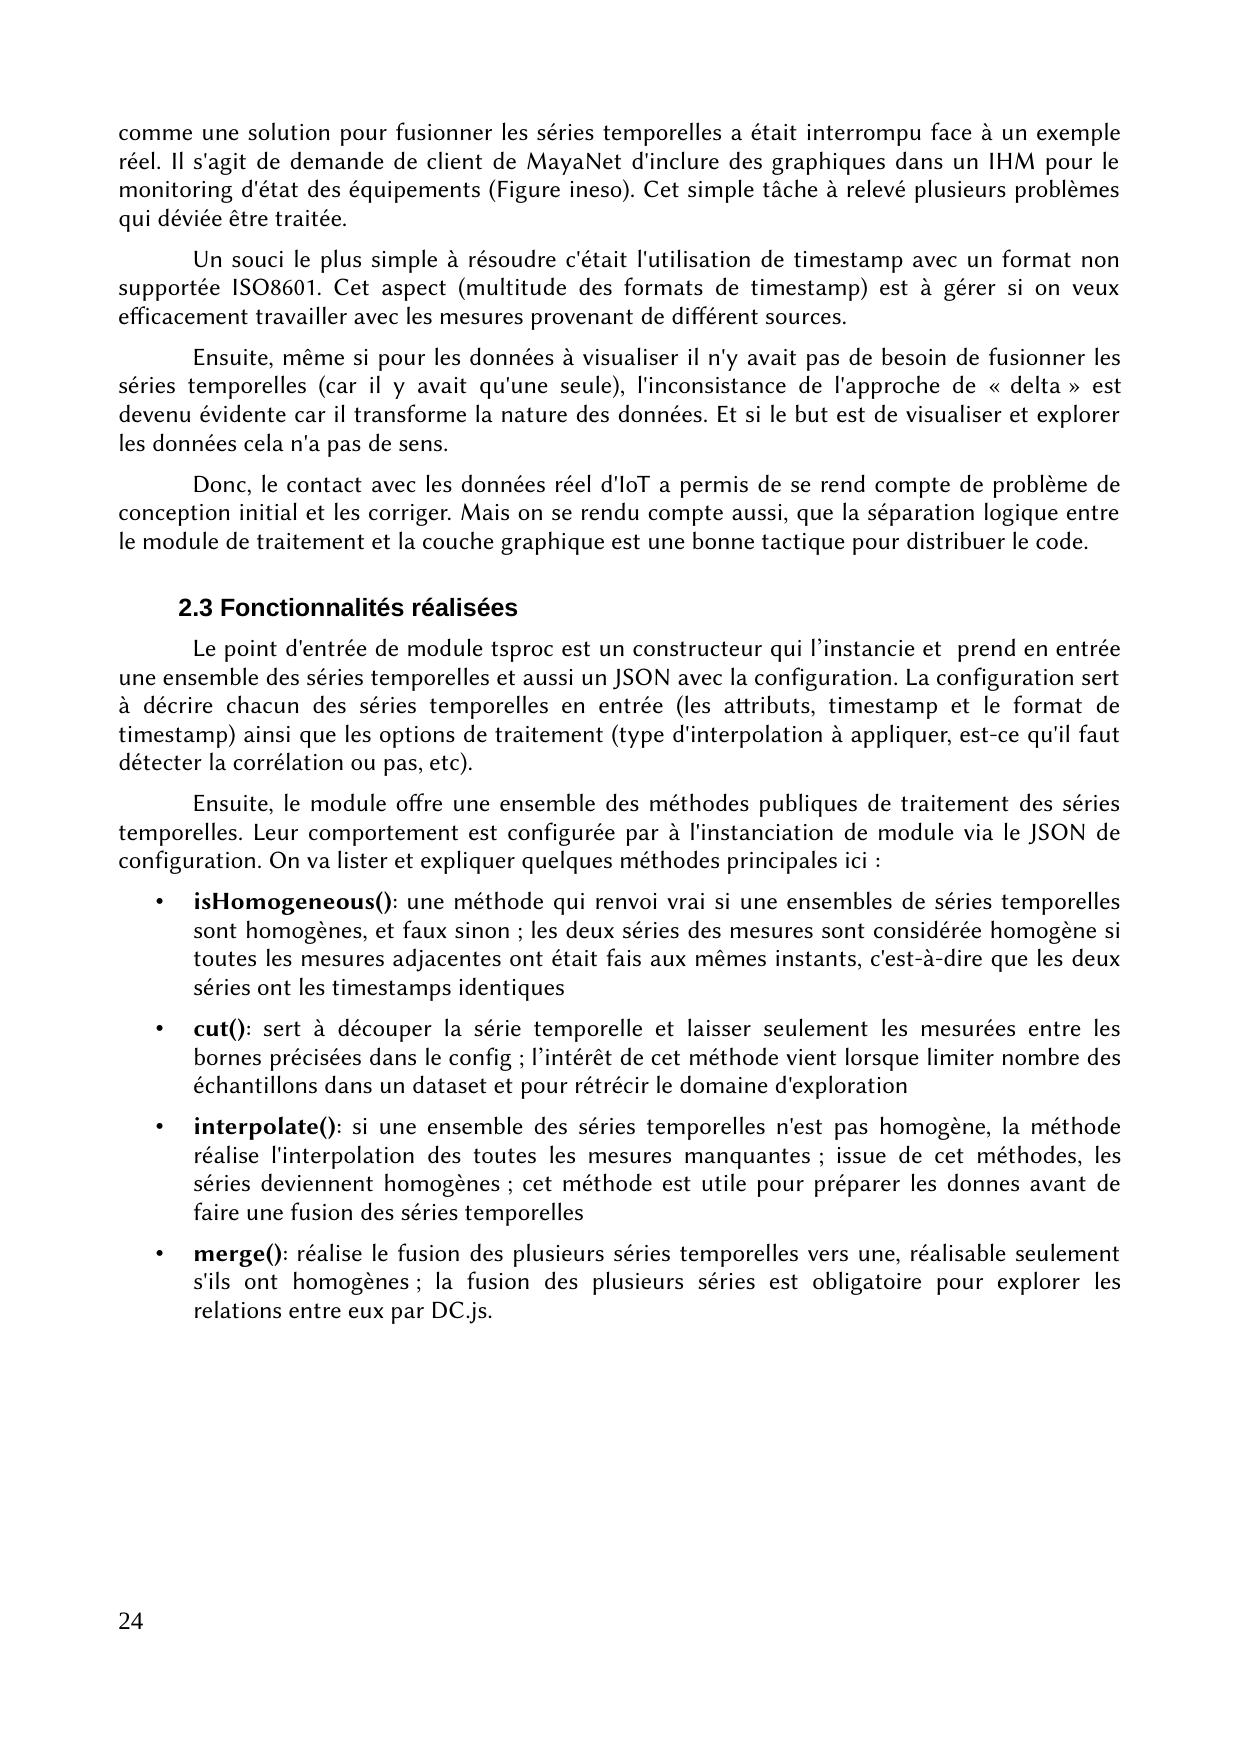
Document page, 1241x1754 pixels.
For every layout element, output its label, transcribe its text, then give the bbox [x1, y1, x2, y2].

text comme une solution pour fusionner les séries temporelles a était interrompu face à un exemple réel. Il s'agit de demande de client de MayaNet d'inclure des graphiques dans un IHM pour le monitoring d'état des équipements (Figure ineso). Cet simple tâche à relevé plusieurs problèmes qui déviée être traitée. [118, 118, 1122, 232]
text Ensuite, le module offre une ensemble des méthodes publiques de traitement des séries temporelles. Leur comportement est configurée par à l'instanciation de module via le JSON de configuration. On va lister et expliquer quelques méthodes principales ici : [118, 789, 1122, 875]
subtitle Fonctionnalités réalisées [118, 593, 1122, 621]
text Donc, le contact avec les données réel d'IoT a permis de se rend compte de problème de conception initial et les corriger. Mais on se rendu compte aussi, que la séparation logique entre le module de traitement et la couche graphique est une bonne tactique pour distribuer le code. [118, 469, 1122, 555]
text Le point d'entrée de module tsproc est un constructeur qui l’instancie et prend en entrée une ensemble des séries temporelles et aussi un JSON avec la configuration. La configuration sert à décrire chacun des séries temporelles en entrée (les attributs, timestamp et le format de timestamp) ainsi que les options de traitement (type d'interpolation à appliquer, est-ce qu'il faut détecter la corrélation ou pas, etc). [118, 634, 1122, 777]
text Un souci le plus simple à résoudre c'était l'utilisation de timestamp avec un format non supportée ISO8601. Cet aspect (multitude des formats de timestamp) est à gérer si on veux efficacement travailler avec les mesures provenant de différent sources. [118, 245, 1122, 330]
list interpolate(): si une ensemble des séries temporelles n'est pas homogène, la méthode réalise l'interpolation des toutes les mesures manquantes ; issue de cet méthodes, les séries deviennent homogènes ; cet méthode est utile pour préparer les donnes avant de faire une fusion des séries temporelles [156, 1112, 1122, 1226]
text Ensuite, même si pour les données à visualiser il n'y avait pas de besoin de fusionner les séries temporelles (car il y avait qu'une seule), l'inconsistance de l'approche de « delta » est devenu évidente car il transforme la nature des données. Et si le but est de visualiser et explorer les données cela n'a pas de sens. [118, 343, 1122, 457]
list isHomogeneous(): une méthode qui renvoi vrai si une ensembles de séries temporelles sont homogènes, et faux sinon ; les deux séries des mesures sont considérée homogène si toutes les mesures adjacentes ont était fais aux mêmes instants, c'est-à-dire que les deux séries ont les timestamps identiques [156, 887, 1122, 1001]
list cut(): sert à découper la série temporelle et laisser seulement les mesurées entre les bornes précisées dans le config ; l’intérêt de cet méthode vient lorsque limiter nombre des échantillons dans un dataset et pour rétrécir le domaine d'exploration [156, 1014, 1122, 1099]
list merge(): réalise le fusion des plusieurs séries temporelles vers une, réalisable seulement s'ils ont homogènes ; la fusion des plusieurs séries est obligatoire pour explorer les relations entre eux par DC.js. [156, 1239, 1122, 1324]
